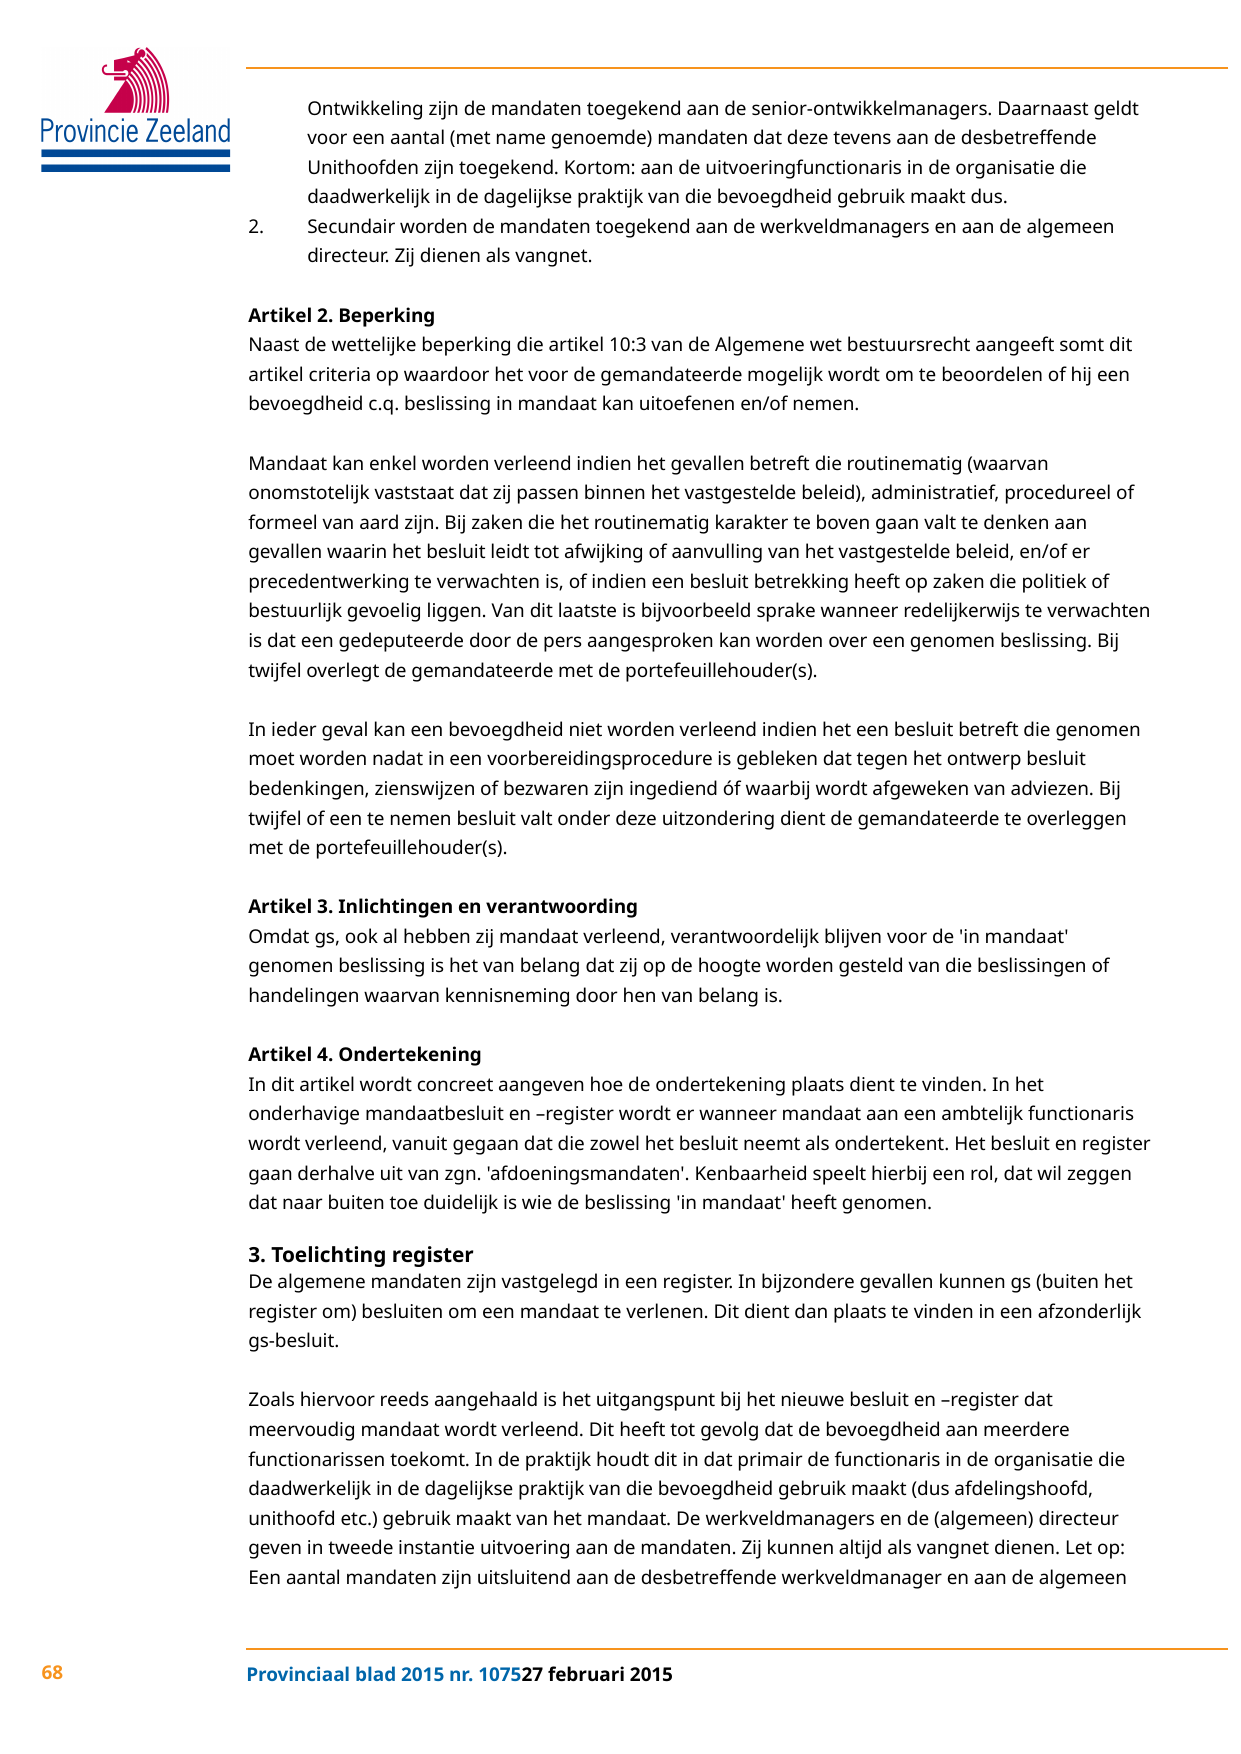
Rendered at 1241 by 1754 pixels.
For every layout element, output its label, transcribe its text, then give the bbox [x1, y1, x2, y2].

text Artikel 3. Inlichtingen en verantwoording [248, 893, 1152, 919]
text 3. Toelichting register [248, 1240, 1152, 1268]
list Secundair worden de mandaten toegekend aan de werkveldmanagers en aan de algemeen directeur. Zij dienen als vangnet. [248, 213, 1152, 268]
text Mandaat kan enkel worden verleend indien het gevallen betreft die routinematig (waarvan onomstotelijk vaststaat dat zij passen binnen het vastgestelde beleid), administratief, procedureel of formeel van aard zijn. Bij zaken die het routinematig karakter te boven gaan valt te denken aan gevallen waarin het besluit leidt tot afwijking of aanvulling van het vastgestelde beleid, en/of er precedentwerking te verwachten is, of indien een besluit betrekking heeft op zaken die politiek of bestuurlijk gevoelig liggen. Van dit laatste is bijvoorbeeld sprake wanneer redelijkerwijs te verwachten is dat een gedeputeerde door de pers aangesproken kan worden over een genomen beslissing. Bij twijfel overlegt de gemandateerde met de portefeuillehouder(s). [248, 450, 1152, 683]
text Naast de wettelijke beperking die artikel 10:3 van de Algemene wet bestuursrecht aangeeft somt dit artikel criteria op waardoor het voor de gemandateerde mogelijk wordt om te beoordelen of hij een bevoegdheid c.q. beslissing in mandaat kan uitoefenen en/of nemen. [248, 331, 1152, 416]
picture [41, 47, 231, 172]
list Ontwikkeling zijn de mandaten toegekend aan de senior-ontwikkelmanagers. Daarnaast geldt voor een aantal (met name genoemde) mandaten dat deze tevens aan de desbetreffende Unithoofden zijn toegekend. Kortom: aan de uitvoeringfunctionaris in de organisatie die daadwerkelijk in de dagelijkse praktijk van die bevoegdheid gebruik maakt dus. [248, 95, 1152, 209]
text Artikel 2. Beperking [248, 302, 1152, 328]
text Omdat gs, ook al hebben zij mandaat verleend, verantwoordelijk blijven voor de 'in mandaat' genomen beslissing is het van belang dat zij op de hoogte worden gesteld van die beslissingen of handelingen waarvan kennisneming door hen van belang is. [248, 923, 1152, 1008]
text Zoals hiervoor reeds aangehaald is het uitgangspunt bij het nieuwe besluit en –register dat meervoudig mandaat wordt verleend. Dit heeft tot gevolg dat de bevoegdheid aan meerdere functionarissen toekomt. In de praktijk houdt dit in dat primair de functionaris in de organisatie die daadwerkelijk in de dagelijkse praktijk van die bevoegdheid gebruik maakt (dus afdelingshoofd, unithoofd etc.) gebruik maakt van het mandaat. De werkveldmanagers en de (algemeen) directeur geven in tweede instantie uitvoering aan de mandaten. Zij kunnen altijd als vangnet dienen. Let op: Een aantal mandaten zijn uitsluitend aan de desbetreffende werkveldmanager en aan de algemeen [248, 1387, 1152, 1590]
text Artikel 4. Ondertekening [248, 1041, 1152, 1067]
text De algemene mandaten zijn vastgelegd in een register. In bijzondere gevallen kunnen gs (buiten het register om) besluiten om een mandaat te verlenen. Dit dient dan plaats te vinden in een afzonderlijk gs-besluit. [248, 1268, 1152, 1353]
text In ieder geval kan een bevoegdheid niet worden verleend indien het een besluit betreft die genomen moet worden nadat in een voorbereidingsprocedure is gebleken dat tegen het ontwerp besluit bedenkingen, zienswijzen of bezwaren zijn ingediend óf waarbij wordt afgeweken van adviezen. Bij twijfel of een te nemen besluit valt onder deze uitzondering dient de gemandateerde te overleggen met de portefeuillehouder(s). [248, 716, 1152, 860]
text In dit artikel wordt concreet aangeven hoe de ondertekening plaats dient te vinden. In het onderhavige mandaatbesluit en –register wordt er wanneer mandaat aan een ambtelijk functionaris wordt verleend, vanuit gegaan dat die zowel het besluit neemt als ondertekent. Het besluit en register gaan derhalve uit van zgn. 'afdoeningsmandaten'. Kenbaarheid speelt hierbij een rol, dat wil zeggen dat naar buiten toe duidelijk is wie de beslissing 'in mandaat' heeft genomen. [248, 1071, 1152, 1215]
